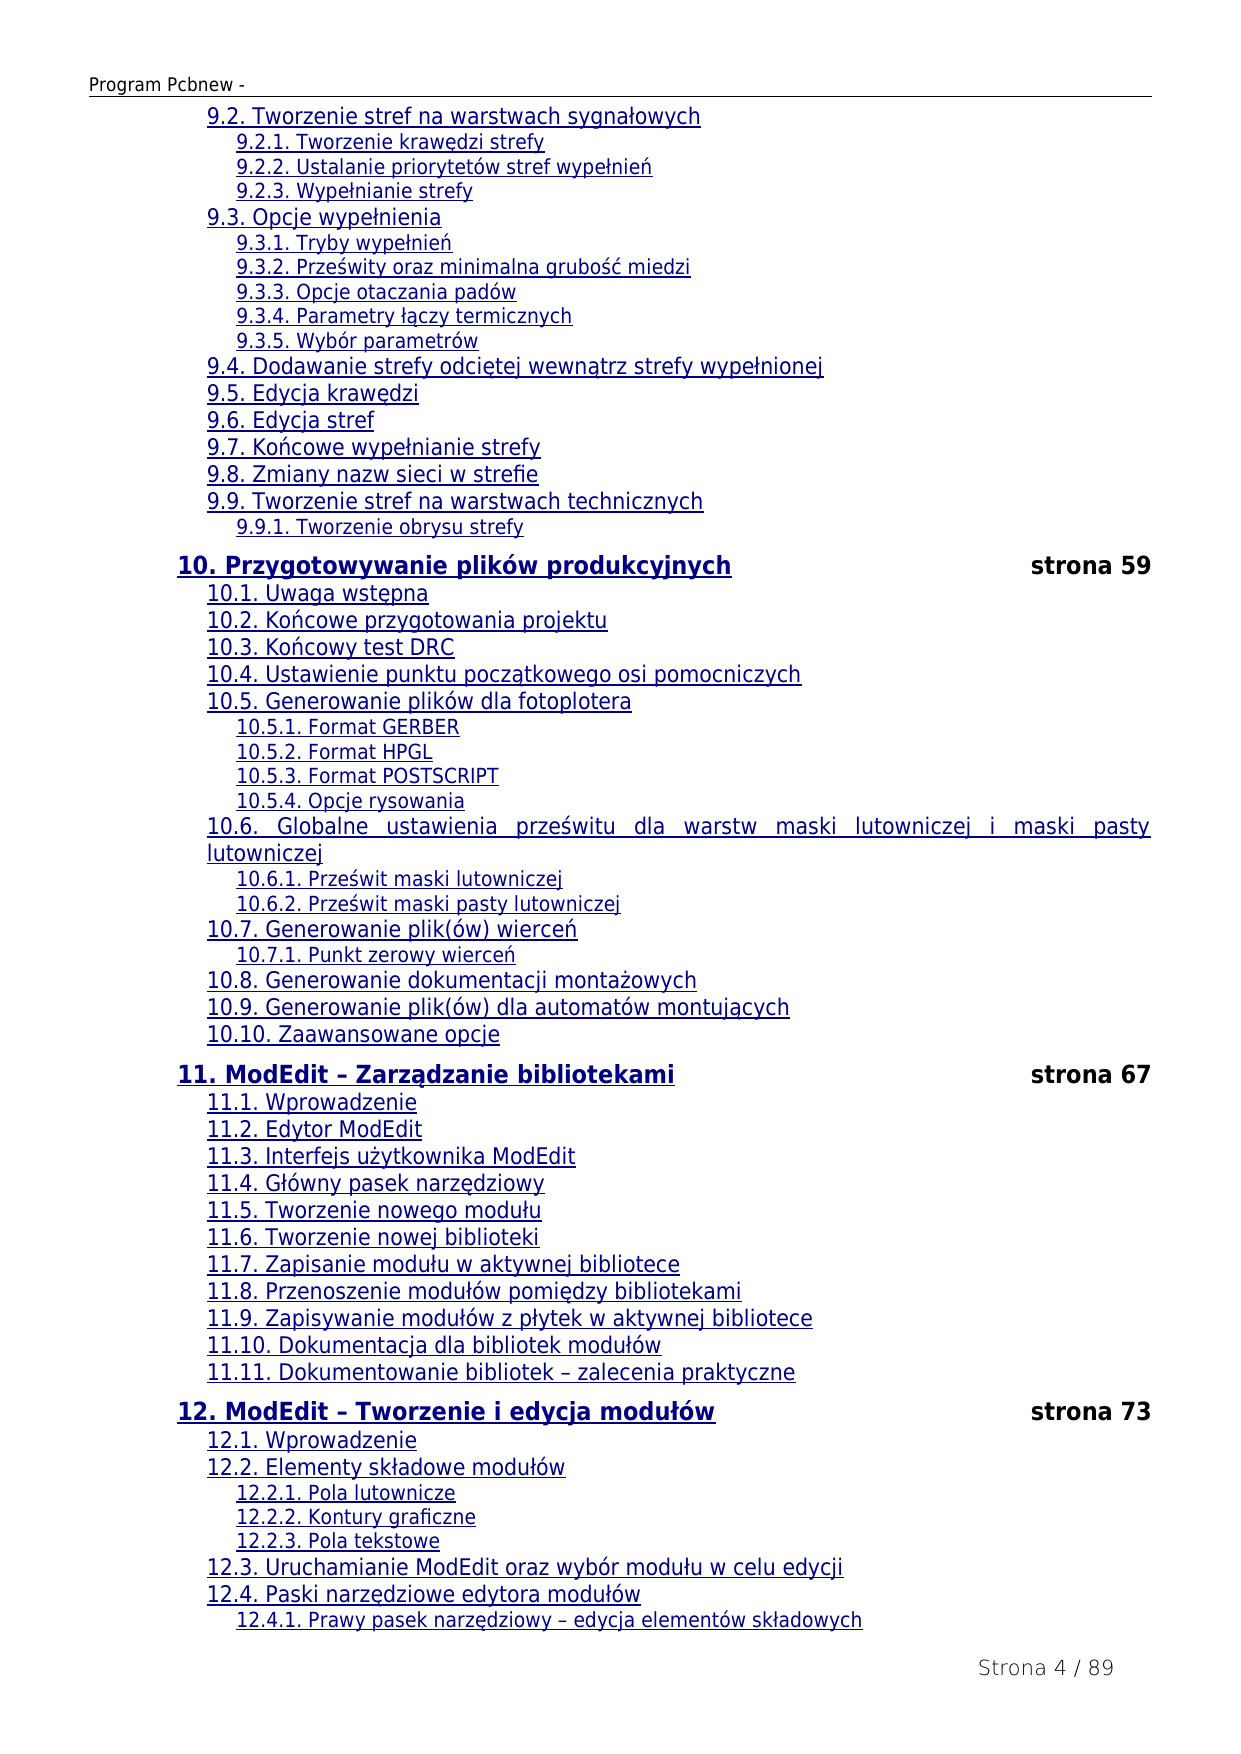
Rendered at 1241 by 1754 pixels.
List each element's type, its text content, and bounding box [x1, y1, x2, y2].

text 12.4. Paski narzędziowe edytora modułów [207, 1581, 1152, 1608]
text 10. Przygotowywanie plików produkcyjnych strona 59 [177, 551, 1152, 580]
text 11. ModEdit – Zarządzanie bibliotekami strona 67 [177, 1060, 1152, 1089]
text 11.6. Tworzenie nowej biblioteki [207, 1224, 1152, 1251]
text 11.11. Dokumentowanie bibliotek – zalecenia praktyczne [207, 1359, 1152, 1386]
text 11.5. Tworzenie nowego modułu [207, 1197, 1152, 1224]
text 9.6. Edycja stref [207, 407, 1152, 434]
text 10.5.4. Opcje rysowania [236, 788, 1152, 813]
text 10.9. Generowanie plik(ów) dla automatów montujących [207, 994, 1152, 1021]
text 12.2. Elementy składowe modułów [207, 1453, 1152, 1481]
text 12.4.1. Prawy pasek narzędziowy – edycja elementów składowych [236, 1608, 1152, 1632]
text 9.3.4. Parametry łączy termicznych [236, 304, 1152, 329]
text 10.8. Generowanie dokumentacji montażowych [207, 967, 1152, 994]
text 9.9. Tworzenie stref na warstwach technicznych [207, 488, 1152, 515]
text 9.3.2. Prześwity oraz minimalna grubość miedzi [236, 255, 1152, 280]
text 11.9. Zapisywanie modułów z płytek w aktywnej bibliotece [207, 1305, 1152, 1332]
text 11.1. Wprowadzenie [207, 1089, 1152, 1116]
text 10.5.1. Format GERBER [236, 715, 1152, 739]
text 11.7. Zapisanie modułu w aktywnej bibliotece [207, 1251, 1152, 1278]
text 9.7. Końcowe wypełnianie strefy [207, 434, 1152, 461]
text 10.10. Zaawansowane opcje [207, 1021, 1152, 1048]
text 9.3.5. Wybór parametrów [236, 329, 1152, 353]
text 12.2.2. Kontury graficzne [236, 1505, 1152, 1529]
text 10.7.1. Punkt zerowy wierceń [236, 943, 1152, 967]
text 10.5. Generowanie plików dla fotoplotera [207, 688, 1152, 715]
text 10.6.1. Prześwit maski lutowniczej [236, 867, 1152, 891]
text 10.6.2. Prześwit maski pasty lutowniczej [236, 891, 1152, 916]
text 11.10. Dokumentacja dla bibliotek modułów [207, 1332, 1152, 1359]
text 12.1. Wprowadzenie [207, 1427, 1152, 1453]
text 9.3. Opcje wypełnienia [207, 204, 1152, 231]
text 11.3. Interfejs użytkownika ModEdit [207, 1143, 1152, 1170]
text 12. ModEdit – Tworzenie i edycja modułów strona 73 [177, 1398, 1152, 1427]
text 10.4. Ustawienie punktu początkowego osi pomocniczych [207, 661, 1152, 688]
text 11.4. Główny pasek narzędziowy [207, 1170, 1152, 1197]
text 9.2.3. Wypełnianie strefy [236, 179, 1152, 204]
text 9.4. Dodawanie strefy odciętej wewnątrz strefy wypełnionej [207, 353, 1152, 380]
text 11.8. Przenoszenie modułów pomiędzy bibliotekami [207, 1278, 1152, 1305]
text 9.3.3. Opcje otaczania padów [236, 280, 1152, 304]
text 9.2.1. Tworzenie krawędzi strefy [236, 130, 1152, 155]
text 10.7. Generowanie plik(ów) wierceń [207, 916, 1152, 943]
text 10.6. Globalne ustawienia prześwitu dla warstw maski lutowniczej i maski pasty lutowniczej [207, 813, 1152, 867]
text 10.2. Końcowe przygotowania projektu [207, 607, 1152, 634]
text 9.5. Edycja krawędzi [207, 380, 1152, 407]
text 11.2. Edytor ModEdit [207, 1116, 1152, 1143]
text 9.2.2. Ustalanie priorytetów stref wypełnień [236, 155, 1152, 179]
text 10.1. Uwaga wstępna [207, 580, 1152, 607]
text 9.3.1. Tryby wypełnień [236, 231, 1152, 255]
text 12.2.1. Pola lutownicze [236, 1481, 1152, 1505]
text 12.3. Uruchamianie ModEdit oraz wybór modułu w celu edycji [207, 1554, 1152, 1581]
text 10.3. Końcowy test DRC [207, 634, 1152, 661]
text 10.5.2. Format HPGL [236, 739, 1152, 764]
text 12.2.3. Pola tekstowe [236, 1529, 1152, 1554]
text 9.2. Tworzenie stref na warstwach sygnałowych [207, 103, 1152, 130]
text 9.8. Zmiany nazw sieci w strefie [207, 461, 1152, 488]
text 10.5.3. Format POSTSCRIPT [236, 764, 1152, 788]
text 9.9.1. Tworzenie obrysu strefy [236, 515, 1152, 539]
